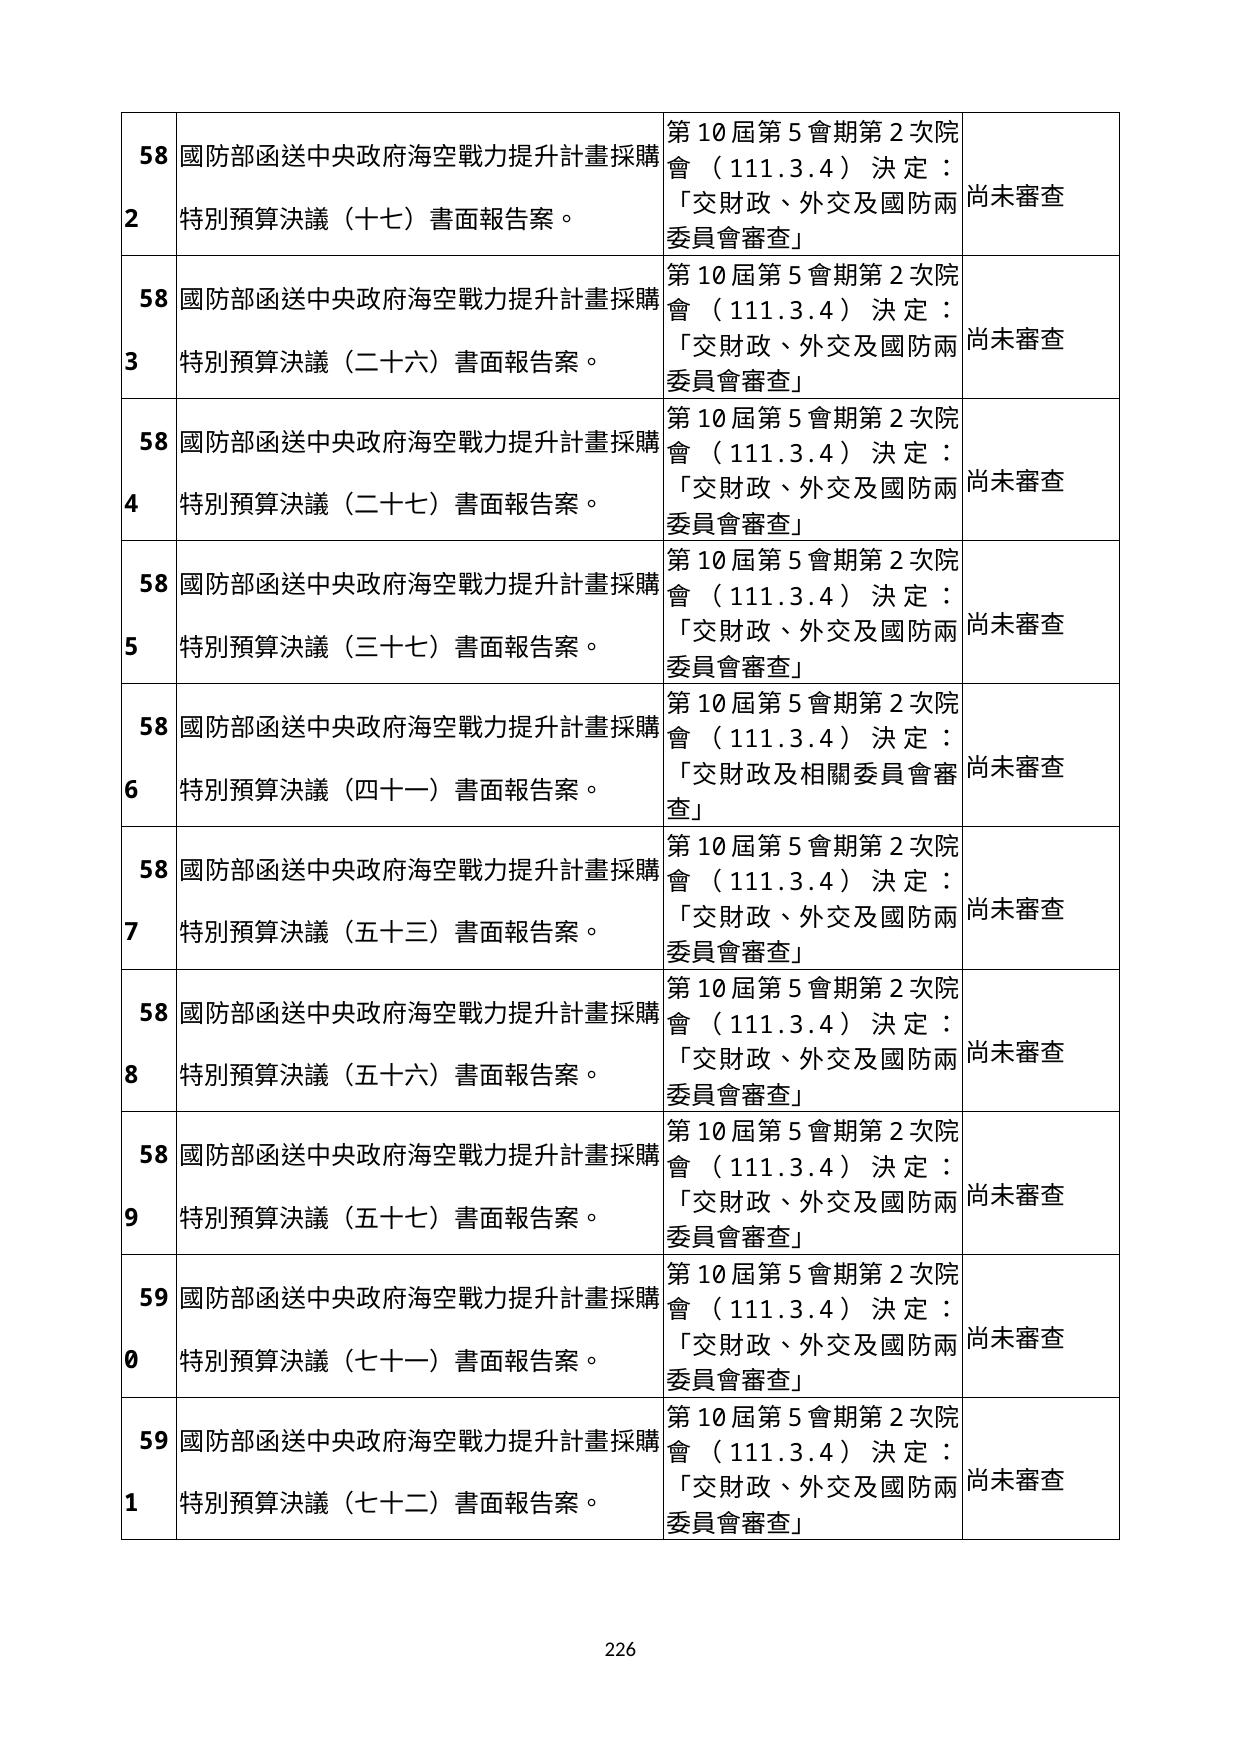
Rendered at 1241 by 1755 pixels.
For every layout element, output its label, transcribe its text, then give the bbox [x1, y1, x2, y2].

table_cell [122, 1255, 176, 1397]
table_cell 尚未審查 [963, 1112, 1119, 1254]
table_cell 尚未審查 [963, 827, 1119, 968]
table_cell 國防部函送中央政府海空戰力提升計畫採購特別預算決議（三十七）書面報告案。 [177, 541, 663, 683]
table_cell 國防部函送中央政府海空戰力提升計畫採購特別預算決議（四十一）書面報告案。 [177, 684, 663, 826]
table_cell [122, 399, 176, 540]
table_cell [122, 256, 176, 398]
table_cell 第10屆第5會期第2次院會（111.3.4）決定：「交財政、外交及國防兩委員會審查」 [664, 256, 962, 398]
table_cell 尚未審查 [963, 970, 1119, 1111]
table_cell [122, 541, 176, 683]
table_cell 國防部函送中央政府海空戰力提升計畫採購特別預算決議（五十六）書面報告案。 [177, 970, 663, 1111]
table_cell 尚未審查 [963, 399, 1119, 540]
table_cell 國防部函送中央政府海空戰力提升計畫採購特別預算決議（二十七）書面報告案。 [177, 399, 663, 540]
table_cell [122, 970, 176, 1111]
table_cell 第10屆第5會期第2次院會（111.3.4）決定：「交財政、外交及國防兩委員會審查」 [664, 541, 962, 683]
table_cell [122, 113, 176, 255]
table_cell 尚未審查 [963, 541, 1119, 683]
table_cell 第10屆第5會期第2次院會（111.3.4）決定：「交財政、外交及國防兩委員會審查」 [664, 827, 962, 968]
table_cell 國防部函送中央政府海空戰力提升計畫採購特別預算決議（七十二）書面報告案。 [177, 1398, 663, 1539]
table_cell [122, 1398, 176, 1539]
table_cell 第10屆第5會期第2次院會（111.3.4）決定：「交財政、外交及國防兩委員會審查」 [664, 399, 962, 540]
table_cell 國防部函送中央政府海空戰力提升計畫採購特別預算決議（十七）書面報告案。 [177, 113, 663, 255]
table_cell 國防部函送中央政府海空戰力提升計畫採購特別預算決議（五十七）書面報告案。 [177, 1112, 663, 1254]
table_cell 國防部函送中央政府海空戰力提升計畫採購特別預算決議（二十六）書面報告案。 [177, 256, 663, 398]
table_cell 第10屆第5會期第2次院會（111.3.4）決定：「交財政、外交及國防兩委員會審查」 [664, 1398, 962, 1539]
table_cell 第10屆第5會期第2次院會（111.3.4）決定：「交財政、外交及國防兩委員會審查」 [664, 970, 962, 1111]
table_cell [122, 827, 176, 968]
table_cell 第10屆第5會期第2次院會（111.3.4）決定：「交財政及相關委員會審查」 [664, 684, 962, 826]
table_cell 尚未審查 [963, 684, 1119, 826]
table_cell 國防部函送中央政府海空戰力提升計畫採購特別預算決議（七十一）書面報告案。 [177, 1255, 663, 1397]
table_cell 國防部函送中央政府海空戰力提升計畫採購特別預算決議（五十三）書面報告案。 [177, 827, 663, 968]
table_cell [122, 1112, 176, 1254]
table_cell 尚未審查 [963, 256, 1119, 398]
table_cell 尚未審查 [963, 113, 1119, 255]
table_cell 第10屆第5會期第2次院會（111.3.4）決定：「交財政、外交及國防兩委員會審查」 [664, 1255, 962, 1397]
table_cell 尚未審查 [963, 1255, 1119, 1397]
table_cell 第10屆第5會期第2次院會（111.3.4）決定：「交財政、外交及國防兩委員會審查」 [664, 113, 962, 255]
table_cell 第10屆第5會期第2次院會（111.3.4）決定：「交財政、外交及國防兩委員會審查」 [664, 1112, 962, 1254]
table_cell [122, 684, 176, 826]
table_cell 尚未審查 [963, 1398, 1119, 1539]
